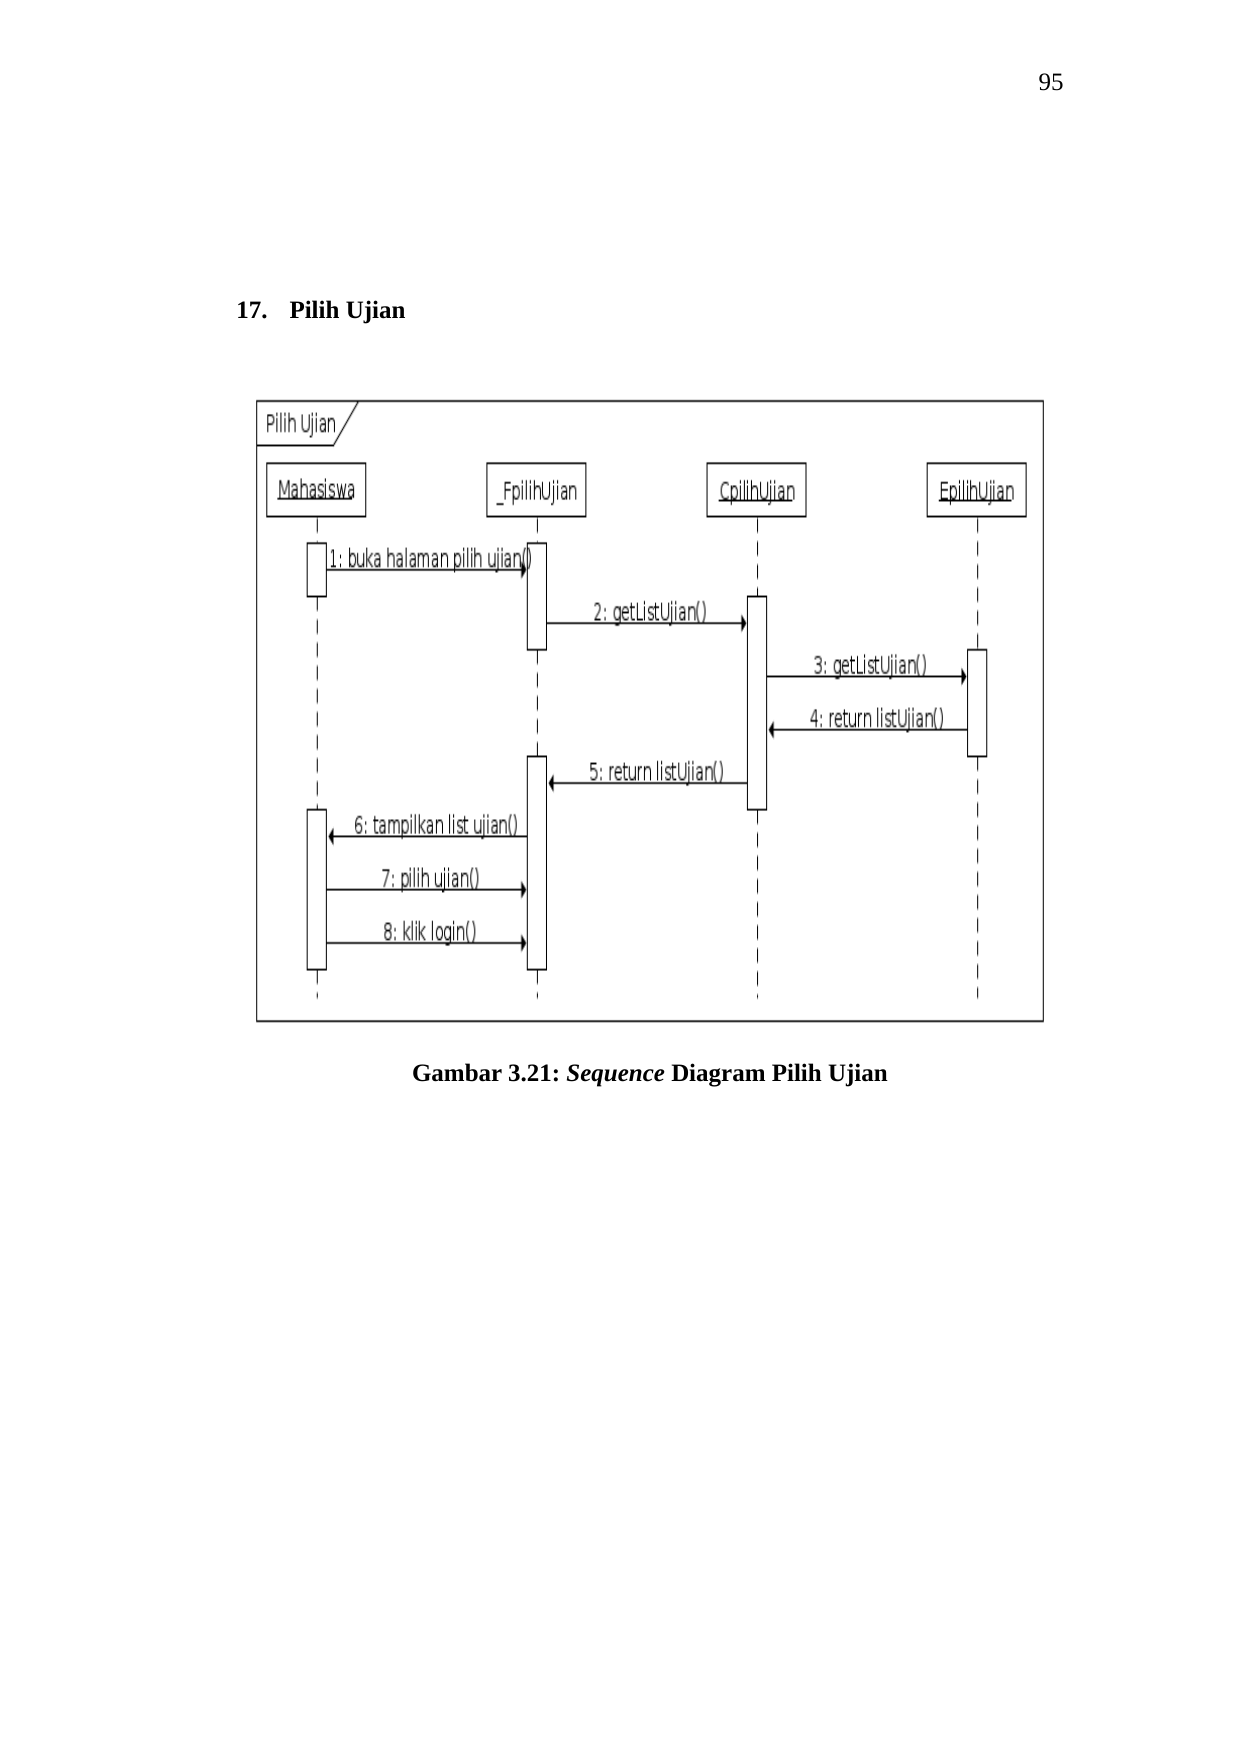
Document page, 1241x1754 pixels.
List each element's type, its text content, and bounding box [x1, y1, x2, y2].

picture [236, 365, 1064, 1058]
text Gambar 3.21: Sequence Diagram Pilih Ujian [236, 1058, 1063, 1086]
list Pilih Ujian [236, 295, 1063, 324]
